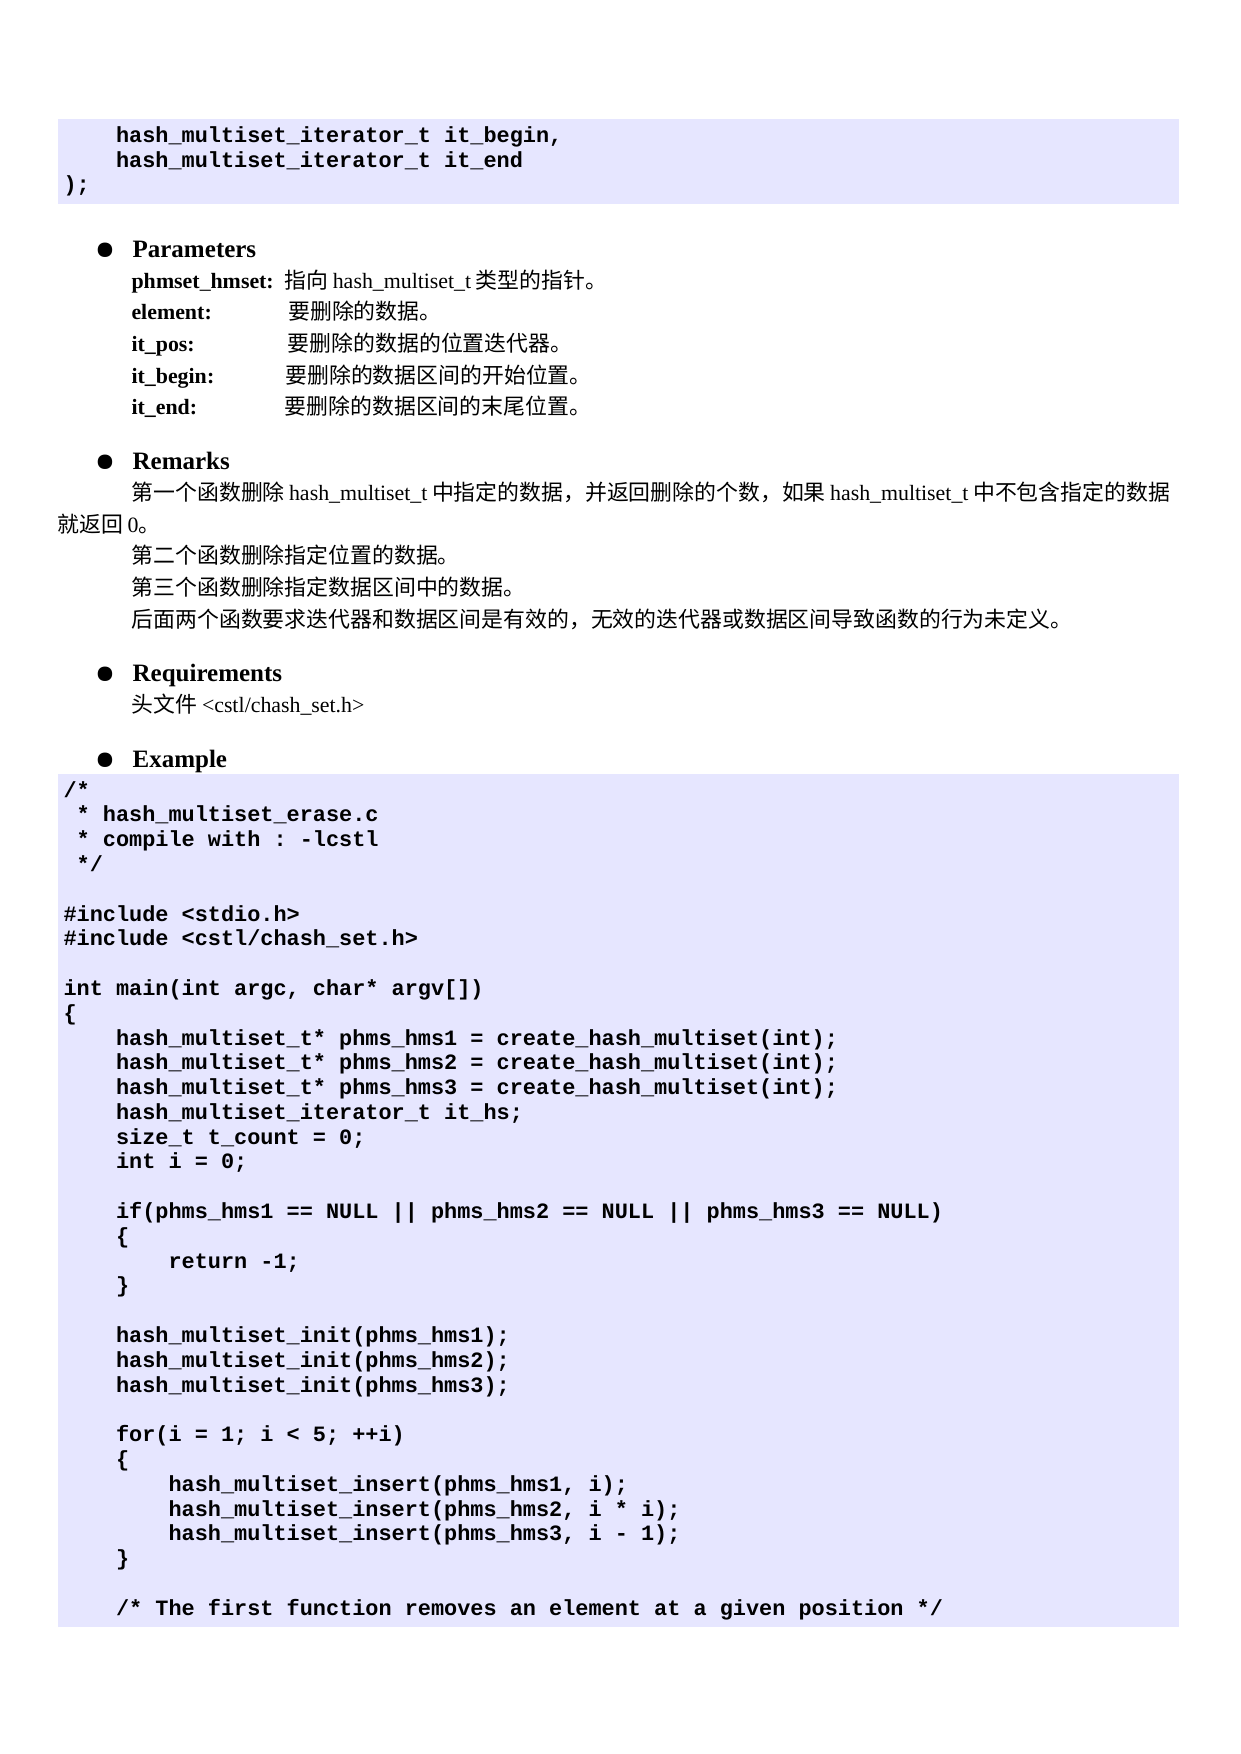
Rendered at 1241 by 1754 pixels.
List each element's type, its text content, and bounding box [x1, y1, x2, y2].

list Parameters [95, 234, 1179, 263]
table_header /* * hash_multiset_erase.c * compile with : -lcstl */ #include <stdio.h> #include <cstl/chash_set.h> int main(int argc, char* argv[]) { hash_multiset_t* phms_hms1 = create_hash_multiset(int); hash_multiset_t* phms_hms2 = create_hash_multiset(int); hash_multiset_t* phms_hms3 = create_hash_multiset(int); hash_multiset_iterator_t it_hs; size_t t_count = 0; int i = 0; if(phms_hms1 == NULL || phms_hms2 == NULL || phms_hms3 == NULL) { return -1; } hash_multiset_init(phms_hms1); hash_multiset_init(phms_hms2); hash_multiset_init(phms_hms3); for(i = 1; i < 5; ++i) { hash_multiset_insert(phms_hms1, i); hash_multiset_insert(phms_hms2, i * i); hash_multiset_insert(phms_hms3, i - 1); } /* The first function removes an element at a given position */ [58, 774, 1179, 1627]
text 头文件 <cstl/chash_set.h> [57, 687, 1179, 719]
text it_pos: 要删除的数据的位置迭代器。 [57, 326, 1179, 358]
list Remarks [95, 446, 1179, 475]
text it_end: 要删除的数据区间的末尾位置。 [57, 389, 1179, 421]
table_header hash_multiset_iterator_t it_begin, hash_multiset_iterator_t it_end ); [58, 119, 1179, 204]
text 第三个函数删除指定数据区间中的数据。 [57, 570, 1179, 602]
text phmset_hmset: 指向hash_multiset_t类型的指针。 [57, 263, 1179, 294]
text it_begin: 要删除的数据区间的开始位置。 [57, 358, 1179, 389]
text 第一个函数删除hash_multiset_t中指定的数据，并返回删除的个数，如果hash_multiset_t中不包含指定的数据就返回0。 [57, 475, 1179, 538]
text 第二个函数删除指定位置的数据。 [57, 538, 1179, 570]
list Requirements [95, 658, 1179, 687]
list Example [95, 744, 1179, 773]
text element: 要删除的数据。 [57, 294, 1179, 326]
text 后面两个函数要求迭代器和数据区间是有效的，无效的迭代器或数据区间导致函数的行为未定义。 [57, 602, 1179, 633]
